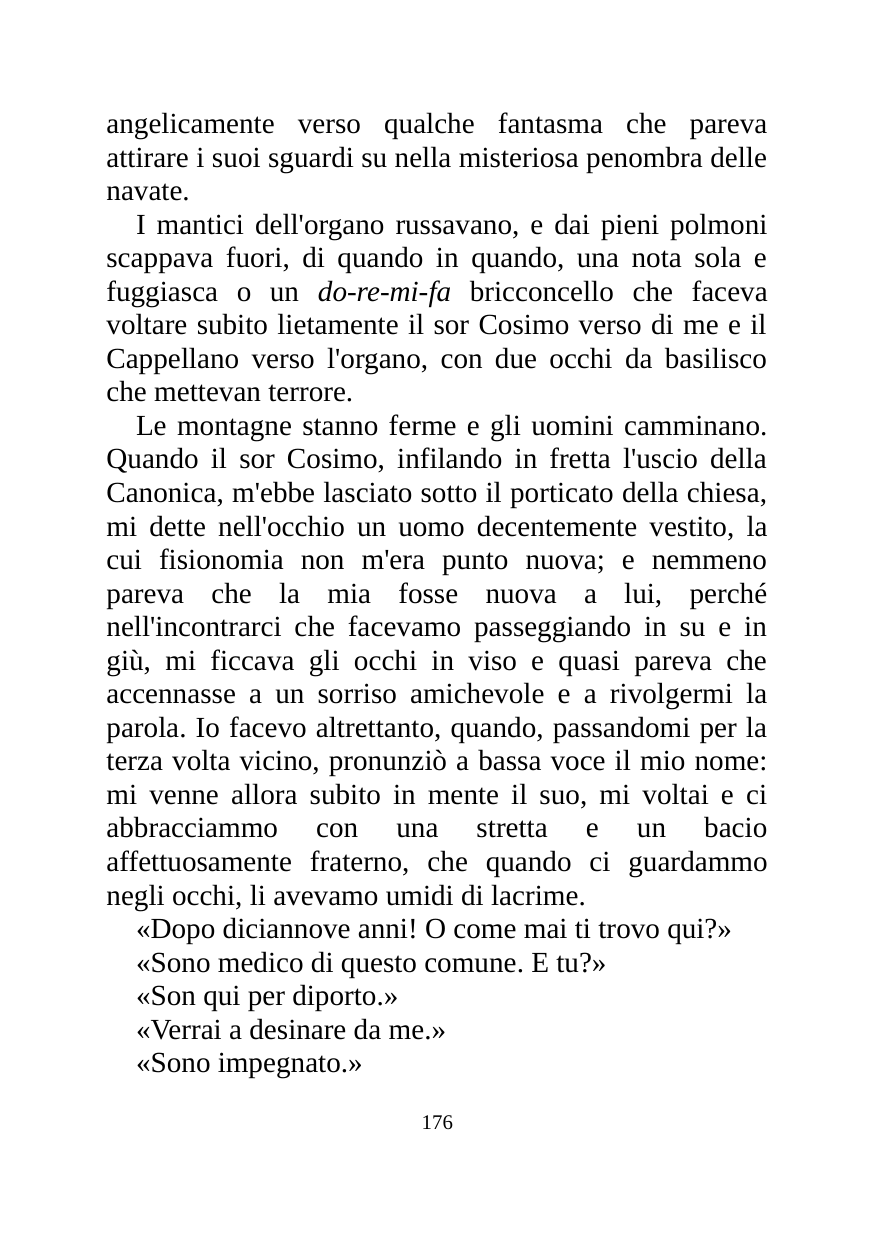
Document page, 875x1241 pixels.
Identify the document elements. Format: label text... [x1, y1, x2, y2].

text I mantici dell'organo russavano, e dai pieni polmoni scappava fuori, di quando in quando, una nota sola e fuggiasca o un do-re-mi-fa bricconcello che faceva voltare subito lietamente il sor Cosimo verso di me e il Cappellano verso l'organo, con due occhi da basilisco che mettevan terrore. [106, 207, 768, 408]
text «Dopo diciannove anni! O come mai ti trovo qui?» [106, 911, 768, 945]
text Le montagne stanno ferme e gli uomini camminano. Quando il sor Cosimo, infilando in fretta l'uscio della Canonica, m'ebbe lasciato sotto il porticato della chiesa, mi dette nell'occhio un uomo decentemente vestito, la cui fisionomia non m'era punto nuova; e nemmeno pareva che la mia fosse nuova a lui, perché nell'incontrarci che facevamo passeggiando in su e in giù, mi ficcava gli occhi in viso e quasi pareva che accennasse a un sorriso amichevole e a rivolgermi la parola. Io facevo altrettanto, quando, passandomi per la terza volta vicino, pronunziò a bassa voce il mio nome: mi venne allora subito in mente il suo, mi voltai e ci abbracciammo con una stretta e un bacio affettuosamente fraterno, che quando ci guardammo negli occhi, li avevamo umidi di lacrime. [106, 408, 768, 911]
text «Sono medico di questo comune. E tu?» [106, 945, 768, 978]
text «Verrai a desinare da me.» [106, 1012, 768, 1045]
text «Sono impegnato.» [106, 1045, 768, 1079]
text angelicamente verso qualche fantasma che pareva attirare i suoi sguardi su nella misteriosa penombra delle navate. [106, 106, 768, 207]
text «Son qui per diporto.» [106, 978, 768, 1012]
